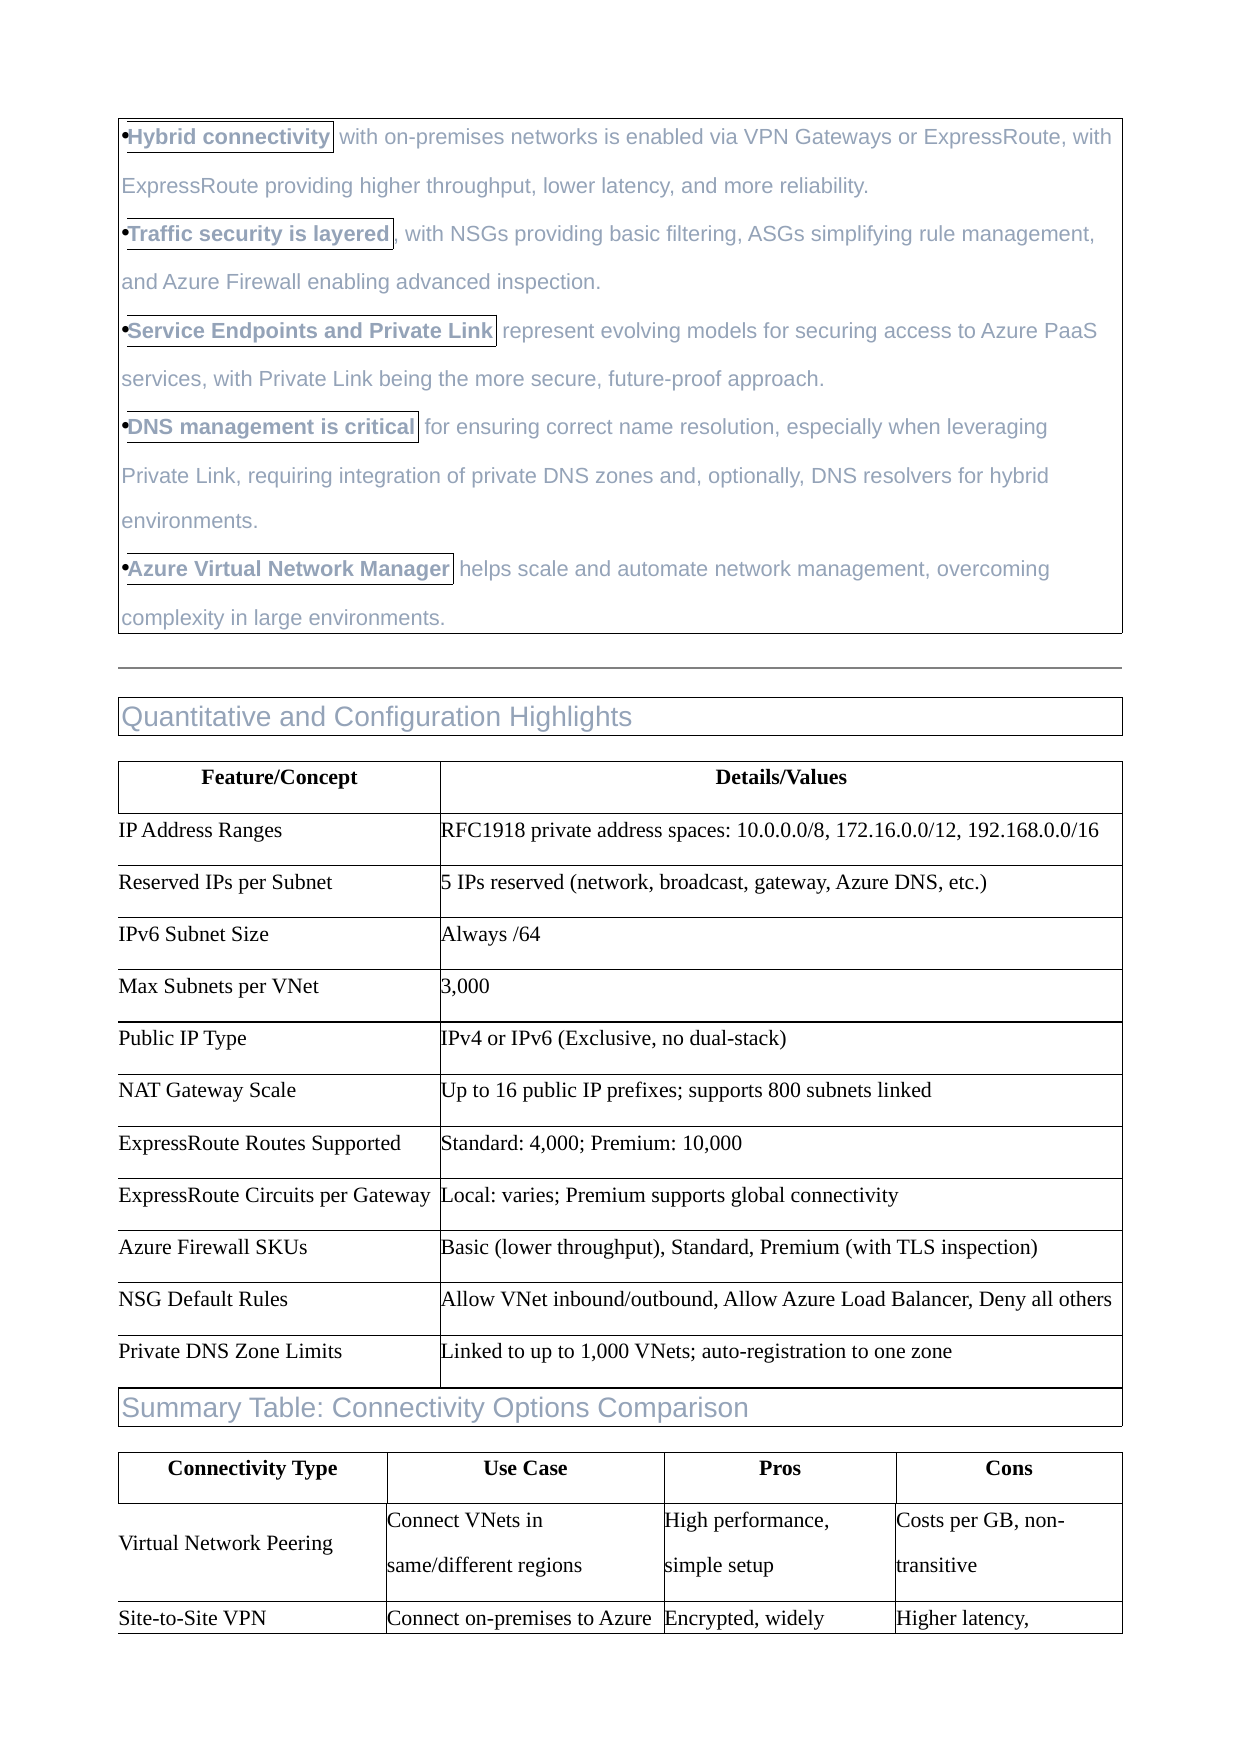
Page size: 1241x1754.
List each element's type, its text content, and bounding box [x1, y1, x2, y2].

table_cell Up to 16 public IP prefixes; supports 800 subnets linked [441, 1075, 1122, 1126]
table_cell Allow VNet inbound/outbound, Allow Azure Load Balancer, Deny all others [441, 1283, 1122, 1334]
table_cell Higher latency, [896, 1602, 1122, 1633]
table_cell Connect on-premises to Azure [387, 1602, 664, 1633]
table_cell Costs per GB, non-transitive [896, 1504, 1122, 1601]
table_header Cons [897, 1453, 1122, 1503]
table_cell Reserved IPs per Subnet [118, 866, 440, 917]
table_cell Private DNS Zone Limits [118, 1336, 440, 1387]
list Hybrid connectivity with on-premises networks is enabled via VPN Gateways or ExpressRoute, with ExpressRoute providing higher throughput, lower latency, and more reliability. [119, 119, 1122, 198]
table_cell Public IP Type [118, 1023, 440, 1073]
table_cell Site-to-Site VPN [118, 1602, 386, 1633]
table_cell NAT Gateway Scale [118, 1075, 440, 1126]
table_cell Basic (lower throughput), Standard, Premium (with TLS inspection) [441, 1231, 1122, 1282]
table_cell 5 IPs reserved (network, broadcast, gateway, Azure DNS, etc.) [441, 866, 1122, 917]
subtitle Summary Table: Connectivity Options Comparison [119, 1389, 1122, 1426]
table_cell RFC1918 private address spaces: 10.0.0.0/8, 172.16.0.0/12, 192.168.0.0/16 [441, 814, 1122, 865]
table_cell Standard: 4,000; Premium: 10,000 [441, 1127, 1122, 1178]
table_header Connectivity Type [119, 1453, 387, 1503]
table_cell Max Subnets per VNet [118, 970, 440, 1021]
list DNS management is critical for ensuring correct name resolution, especially when leveraging Private Link, requiring integration of private DNS zones and, optionally, DNS resolvers for hybrid environments. [119, 408, 1122, 533]
list Traffic security is layered, with NSGs providing basic filtering, ASGs simplifying rule management, and Azure Firewall enabling advanced inspection. [119, 215, 1122, 294]
table_cell Virtual Network Peering [118, 1504, 386, 1601]
table_cell Azure Firewall SKUs [118, 1231, 440, 1282]
table_cell IP Address Ranges [118, 814, 440, 865]
table_cell Encrypted, widely [665, 1602, 895, 1633]
list Azure Virtual Network Manager helps scale and automate network management, overcoming complexity in large environments. [119, 550, 1122, 633]
table_header Details/Values [441, 762, 1122, 813]
table_cell High performance, simple setup [665, 1504, 895, 1601]
table_cell IPv6 Subnet Size [118, 918, 440, 969]
table_cell NSG Default Rules [118, 1283, 440, 1334]
table_cell Linked to up to 1,000 VNets; auto-registration to one zone [441, 1336, 1122, 1387]
table_header Use Case [388, 1453, 664, 1503]
list Service Endpoints and Private Link represent evolving models for securing access to Azure PaaS services, with Private Link being the more secure, future-proof approach. [119, 311, 1122, 391]
table_cell Always /64 [441, 918, 1122, 969]
table_cell ExpressRoute Routes Supported [118, 1127, 440, 1178]
table_cell IPv4 or IPv6 (Exclusive, no dual-stack) [441, 1023, 1122, 1073]
table_cell Connect VNets in same/different regions [387, 1504, 664, 1601]
subtitle Quantitative and Configuration Highlights [119, 698, 1122, 735]
table_cell 3,000 [441, 970, 1122, 1021]
table_header Pros [665, 1453, 896, 1503]
table_cell Local: varies; Premium supports global connectivity [441, 1179, 1122, 1230]
table_header Feature/Concept [119, 762, 440, 813]
table_cell ExpressRoute Circuits per Gateway [118, 1179, 440, 1230]
